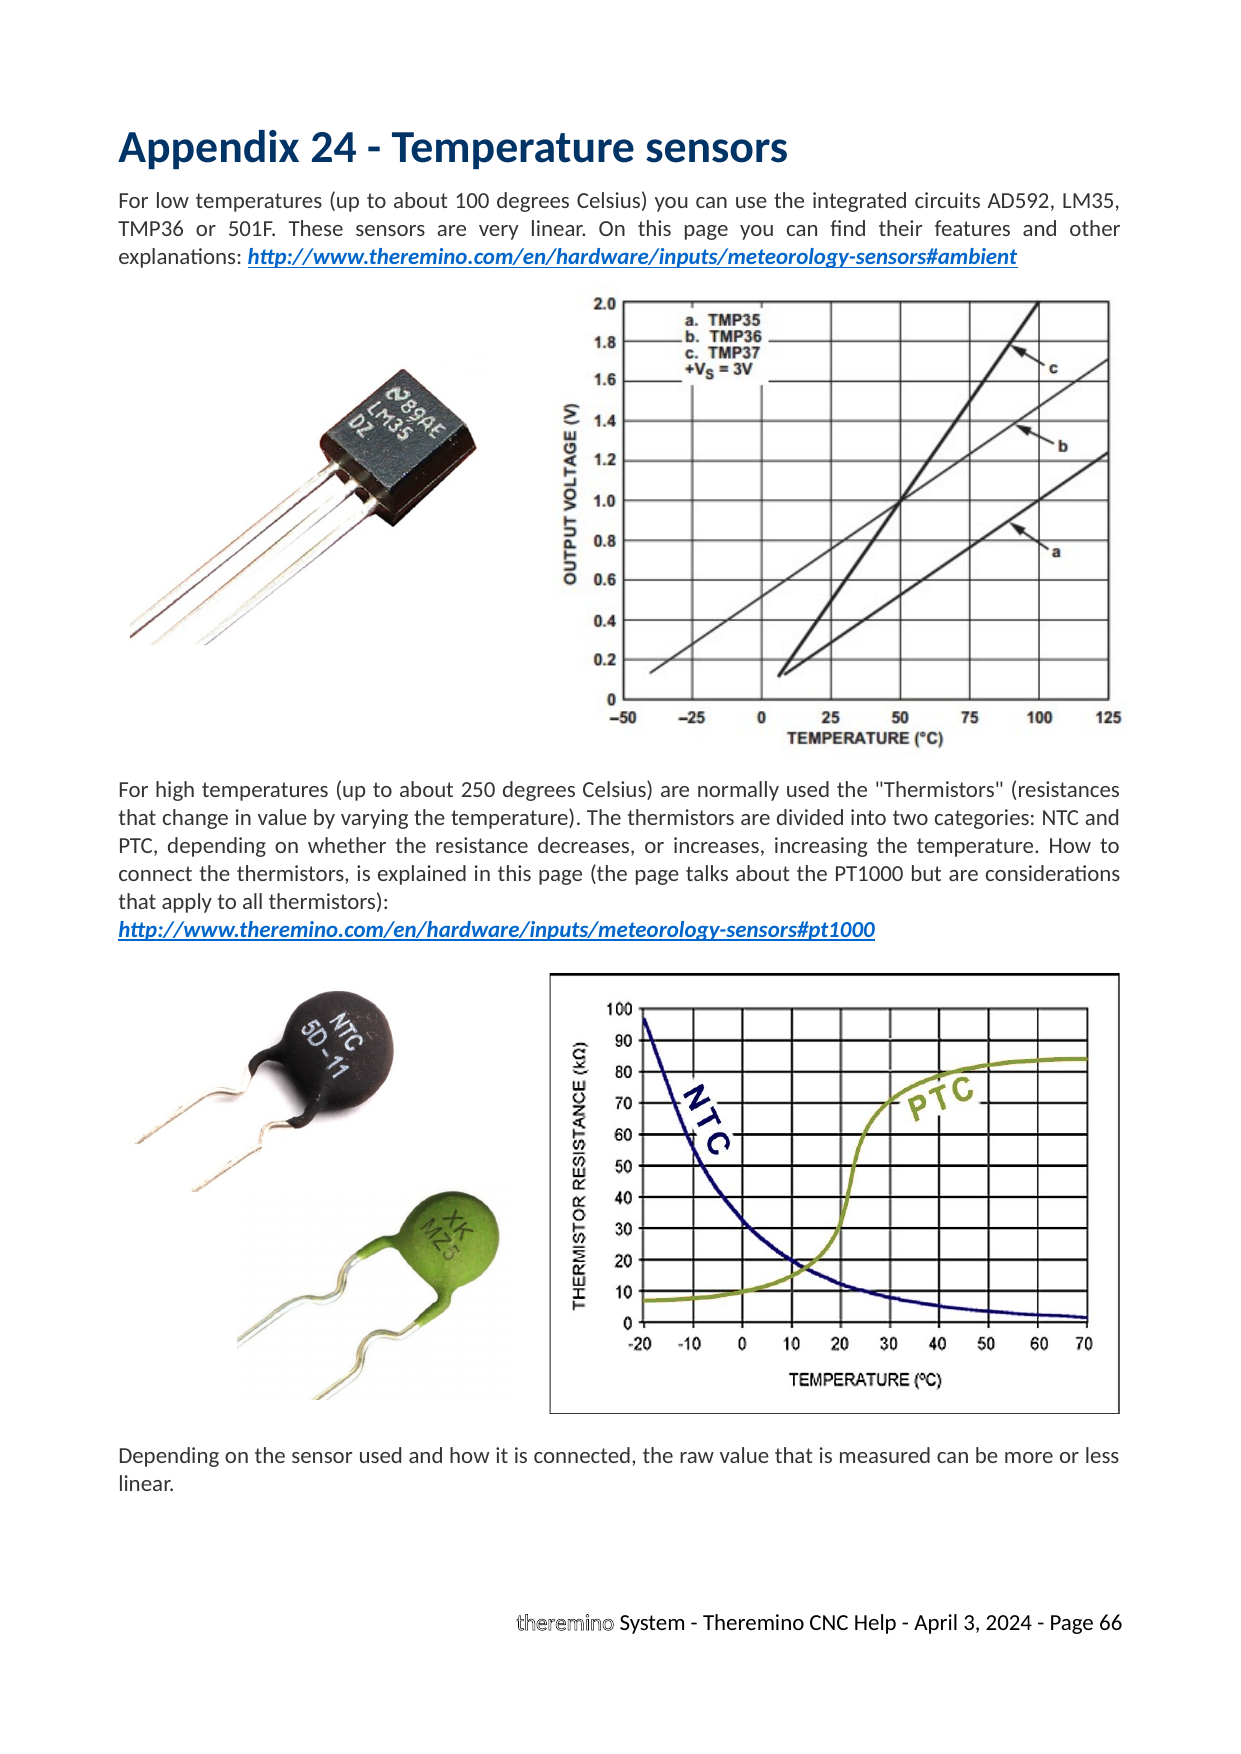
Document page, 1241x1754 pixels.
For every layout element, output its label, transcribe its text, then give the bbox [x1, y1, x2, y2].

subtitle Appendix 24 - Temperature sensors [118, 118, 1122, 174]
text Depending on the sensor used and how it is connected, the raw value that is measured can be more or less linear. [118, 1414, 1122, 1497]
picture [130, 350, 490, 645]
picture [126, 976, 514, 1400]
text For high temperatures (up to about 250 degrees Celsius) are normally used the "Thermistors" (resistances that change in value by varying the temperature). The thermistors are divided into two categories: NTC and PTC, depending on whether the resistance decreases, or increases, increasing the temperature. How to connect the thermistors, is explained in this page (the page talks about the PT1000 but are considerations that apply to all thermistors): http://www.theremino.com/en/hardware/inputs/meteorology-sensors#pt1000 [118, 775, 1122, 943]
picture [549, 973, 1120, 1414]
picture [552, 286, 1128, 756]
text For low temperatures (up to about 100 degrees Celsius) you can use the integrated circuits AD592, LM35, TMP36 or 501F. These sensors are very linear. On this page you can find their features and other explanations: http://www.theremino.com/en/hardware/inputs/meteorology-sensors#ambient [118, 186, 1122, 271]
